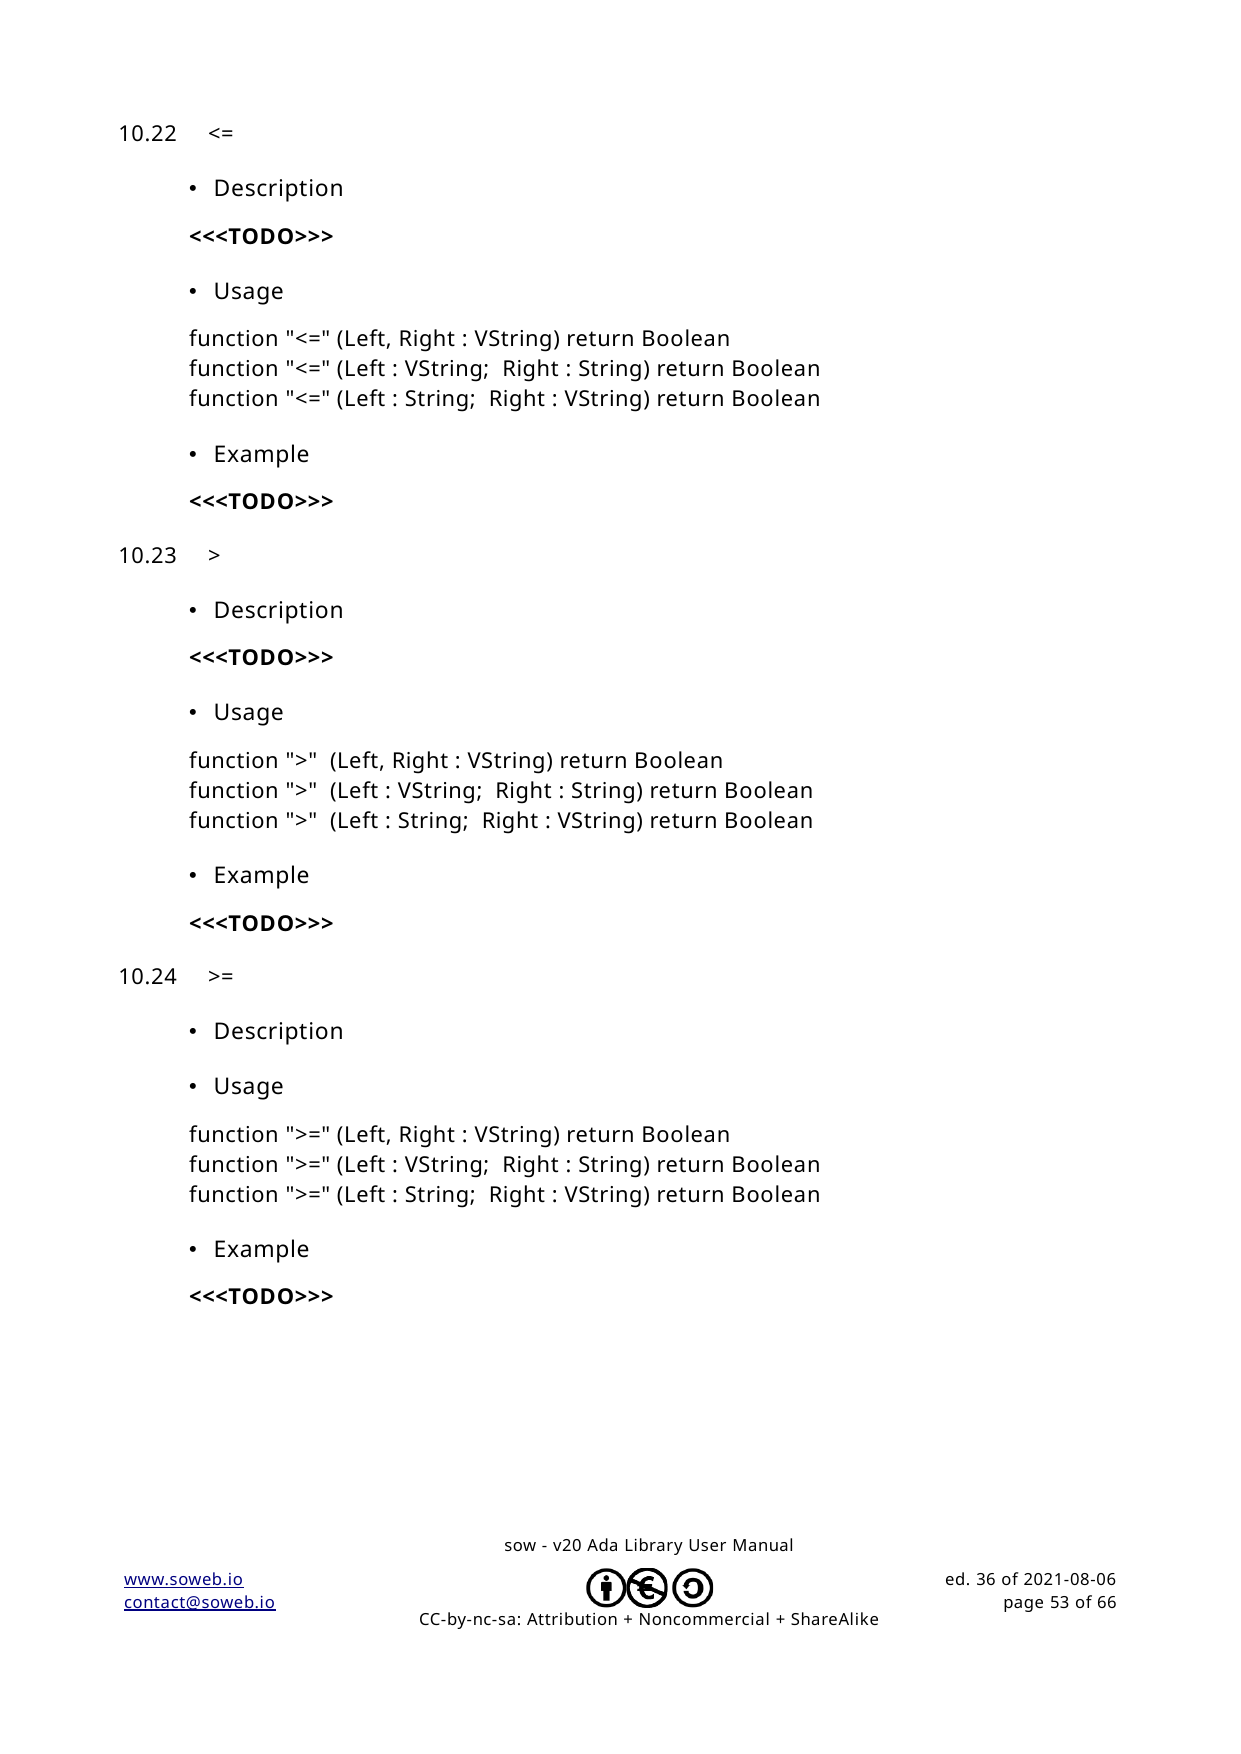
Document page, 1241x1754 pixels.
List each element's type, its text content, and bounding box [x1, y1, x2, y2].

subtitle > [118, 539, 1122, 569]
subtitle Description [189, 1015, 1122, 1046]
subtitle Example [189, 437, 1122, 468]
text <<<TODO>>> [189, 907, 1122, 937]
text <<<TODO>>> [189, 1281, 1122, 1311]
text <<<TODO>>> [189, 221, 1122, 251]
text <<<TODO>>> [189, 486, 1122, 516]
subtitle <= [118, 118, 1122, 148]
text function ">" (Left : VString; Right : String) return Boolean [189, 775, 1122, 805]
text function "<=" (Left, Right : VString) return Boolean [189, 323, 1122, 353]
text function ">=" (Left : VString; Right : String) return Boolean [189, 1148, 1122, 1178]
subtitle Usage [189, 1069, 1122, 1101]
subtitle Example [189, 1232, 1122, 1263]
subtitle Description [189, 593, 1122, 624]
text function "<=" (Left : String; Right : VString) return Boolean [189, 383, 1122, 413]
subtitle Example [189, 858, 1122, 890]
text <<<TODO>>> [189, 642, 1122, 672]
text function ">=" (Left : String; Right : VString) return Boolean [189, 1178, 1122, 1208]
subtitle Usage [189, 274, 1122, 306]
text function ">" (Left, Right : VString) return Boolean [189, 745, 1122, 775]
picture [585, 1568, 668, 1608]
subtitle >= [118, 961, 1122, 991]
text function "<=" (Left : VString; Right : String) return Boolean [189, 353, 1122, 383]
picture [672, 1568, 714, 1608]
text function ">=" (Left, Right : VString) return Boolean [189, 1118, 1122, 1148]
subtitle Usage [189, 696, 1122, 727]
text function ">" (Left : String; Right : VString) return Boolean [189, 805, 1122, 835]
subtitle Description [189, 172, 1122, 203]
